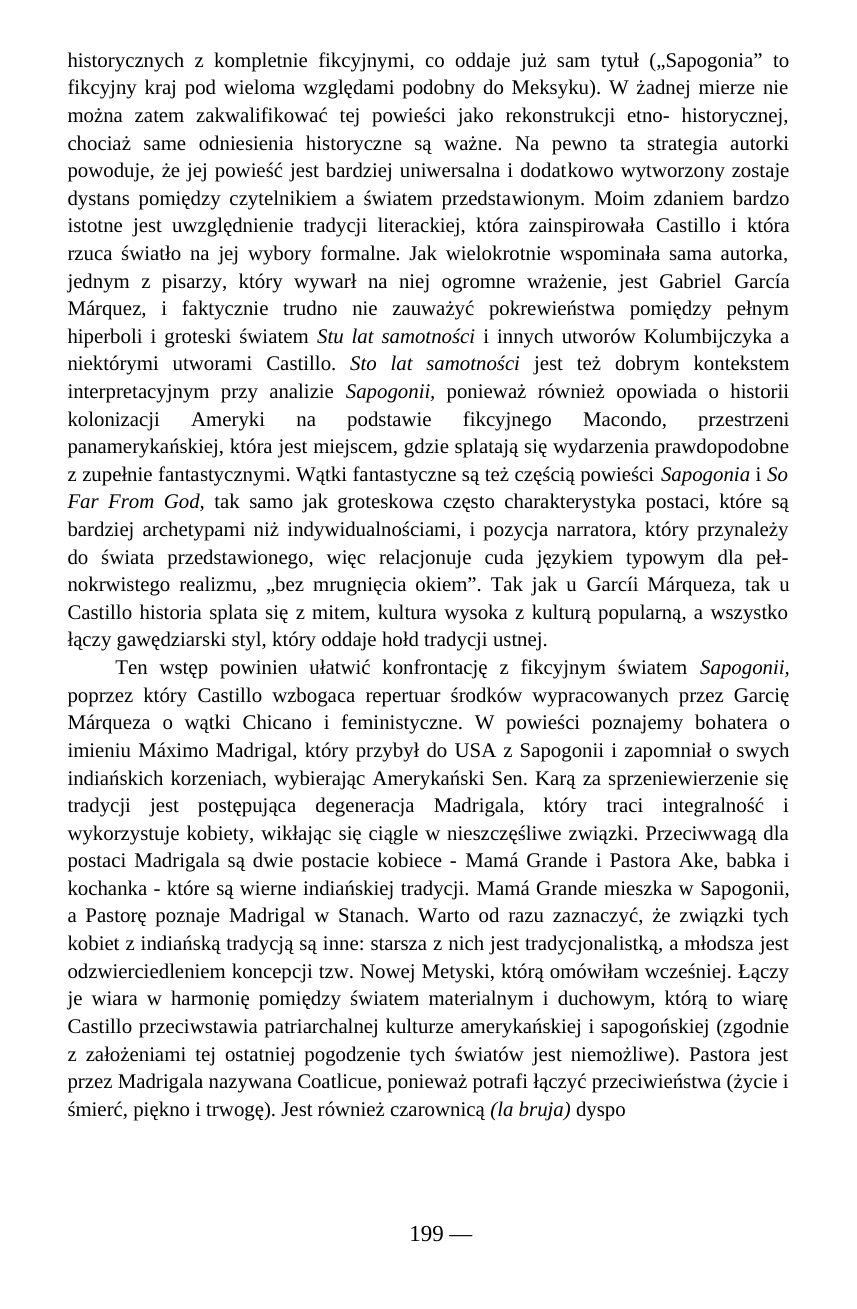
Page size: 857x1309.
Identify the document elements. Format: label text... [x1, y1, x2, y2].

text 199 — [409, 1220, 482, 1247]
text Ten wstęp powinien ułatwić konfrontację z fikcyjnym światem Sapogo­nii, poprzez który Castillo wzbogaca repertuar środków wypracowanych przez Garcię Márqueza o wątki Chicano i feministyczne. W powieści poznajemy bo­hatera o imieniu Máximo Madrigal, który przybył do USA z Sapogonii i zapo­mniał o swych indiańskich korzeniach, wybierając Amerykański Sen. Karą za sprzeniewierzenie się tradycji jest postępująca degeneracja Madrigala, który traci integralność i wykorzystuje kobiety, wikłając się ciągle w nieszczęśliwe związki. Przeciwwagą dla postaci Madrigala są dwie postacie kobiece - Mamá Grande i Pastora Ake, babka i kochanka - które są wierne indiańskiej tradycji. Mamá Grande mieszka w Sapogonii, a Pastorę poznaje Madrigal w Stanach. Warto od razu zaznaczyć, że związki tych kobiet z indiańską tradycją są inne: starsza z nich jest tradycjonalistką, a młodsza jest odzwierciedleniem koncep­cji tzw. Nowej Metyski, którą omówiłam wcześniej. Łączy je wiara w harmonię pomiędzy światem materialnym i duchowym, którą to wiarę Castillo przeciw­stawia patriarchalnej kulturze amerykańskiej i sapogońskiej (zgodnie z zało­żeniami tej ostatniej pogodzenie tych światów jest niemożliwe). Pastora jest przez Madrigala nazywana Coatlicue, ponieważ potrafi łączyć przeciwieństwa (życie i śmierć, piękno i trwogę). Jest również czarownicą (la bruja) dyspo­ [67, 655, 790, 1121]
text historycznych z kompletnie fikcyjnymi, co oddaje już sam tytuł („Sapogonia” to fikcyjny kraj pod wieloma względami podobny do Meksyku). W żadnej mierze nie można zatem zakwalifikować tej powieści jako rekonstrukcji etno- historycznej, chociaż same odniesienia historyczne są ważne. Na pewno ta strategia autorki powoduje, że jej powieść jest bardziej uniwersalna i dodat­kowo wytworzony zostaje dystans pomiędzy czytelnikiem a światem przedsta­wionym. Moim zdaniem bardzo istotne jest uwzględnienie tradycji literackiej, która zainspirowała Castillo i która rzuca światło na jej wybory formalne. Jak wielokrotnie wspominała sama autorka, jednym z pisarzy, który wywarł na niej ogromne wrażenie, jest Gabriel García Márquez, i faktycznie trudno nie zauważyć pokrewieństwa pomiędzy pełnym hiperboli i groteski światem Stu lat samotności i innych utworów Kolumbijczyka a niektórymi utworami Ca­stillo. Sto lat samotności jest też dobrym kontekstem interpretacyjnym przy analizie Sapogonii, ponieważ również opowiada o historii kolonizacji Ame­ryki na podstawie fikcyjnego Macondo, przestrzeni panamerykańskiej, która jest miejscem, gdzie splatają się wydarzenia prawdopodobne z zupełnie fanta­stycznymi. Wątki fantastyczne są też częścią powieści Sapogonia i So Far From God, tak samo jak groteskowa często charakterystyka postaci, które są bardziej archetypami niż indywidualnościami, i pozycja narratora, który przynależy do świata przedstawionego, więc relacjonuje cuda językiem typowym dla peł- nokrwistego realizmu, „bez mrugnięcia okiem”. Tak jak u Garcíi Márqueza, tak u Castillo historia splata się z mitem, kultura wysoka z kulturą popularną, a wszystko łączy gawędziarski styl, który oddaje hołd tradycji ustnej. [67, 48, 790, 651]
